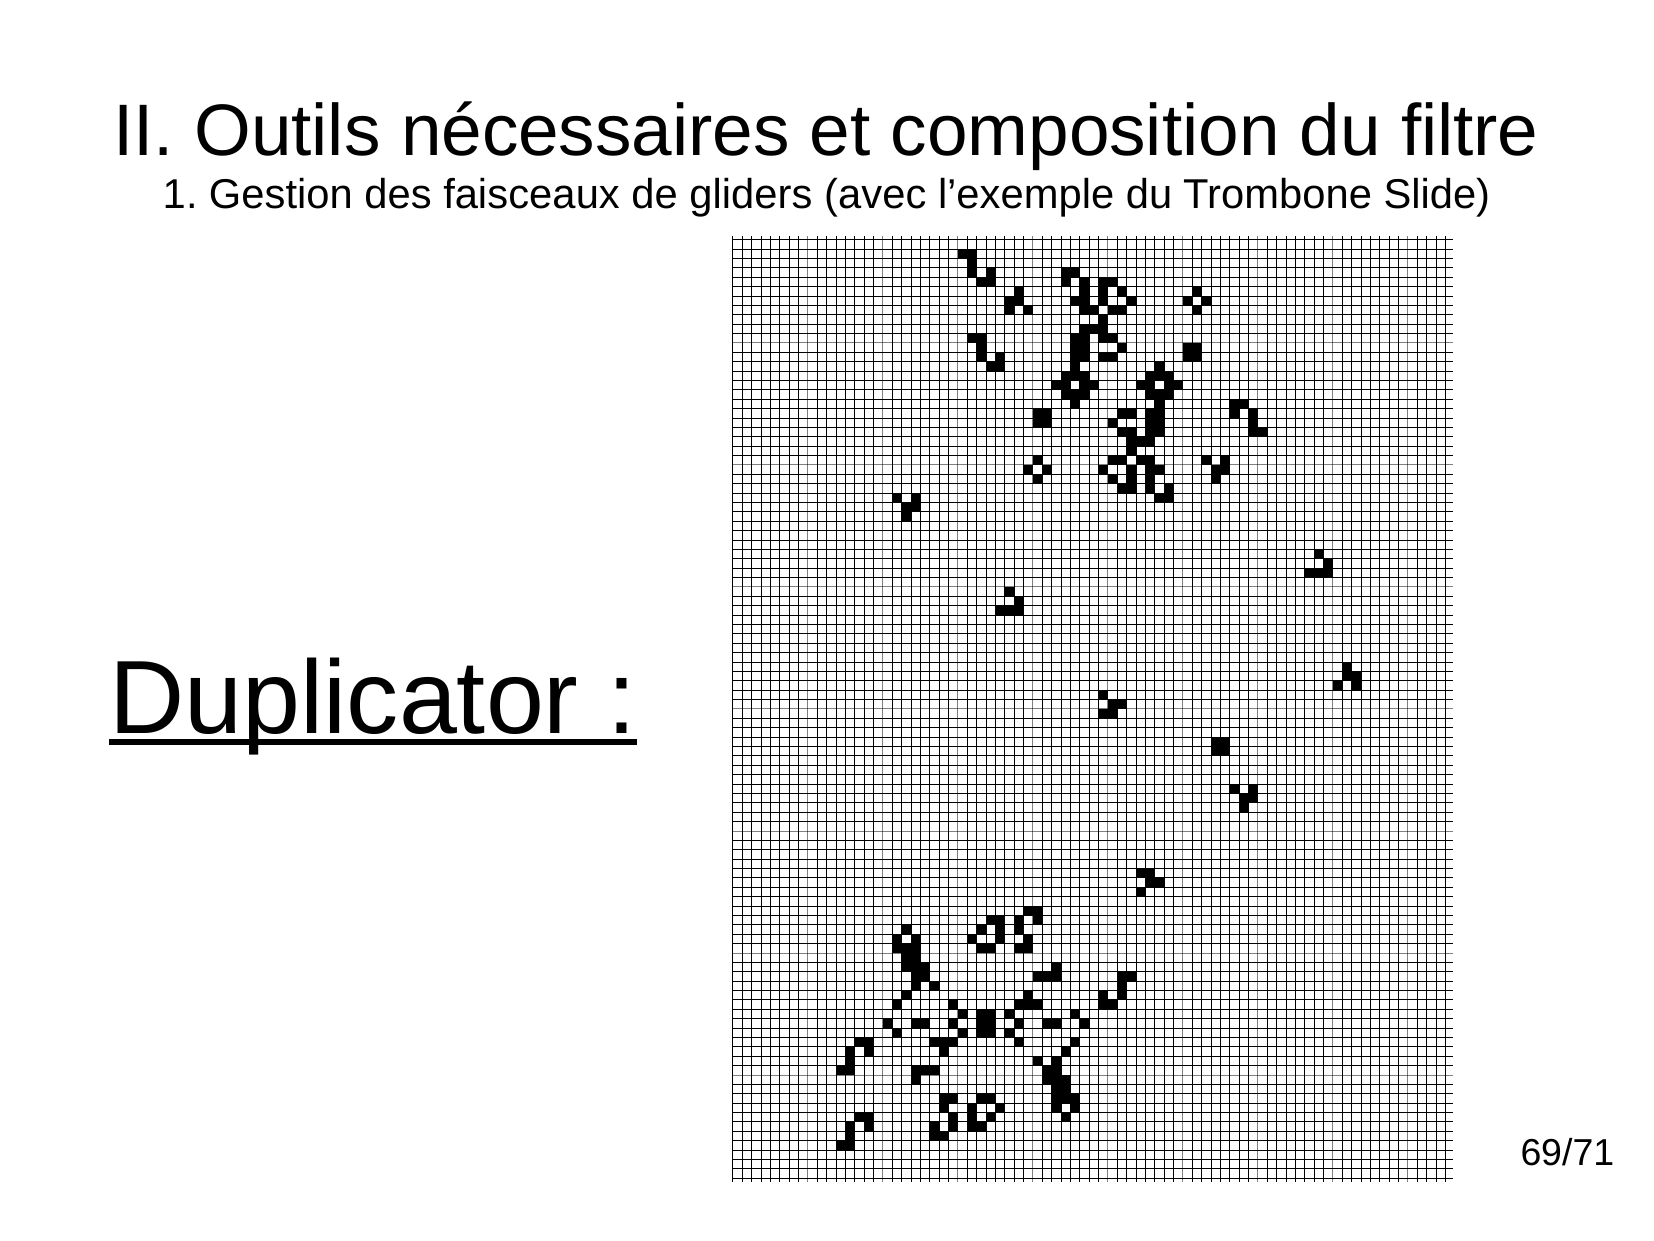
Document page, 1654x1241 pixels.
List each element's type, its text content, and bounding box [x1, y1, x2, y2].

picture [732, 236, 1453, 1182]
title II. Outils nécessaires et composition du filtre 1. Gestion des faisceaux de gliders (avec l’exemple du Trombone Slide) [82, 49, 1571, 257]
text_box Duplicator : [94, 631, 652, 763]
text_box <number>/71 [1505, 1124, 1654, 1182]
